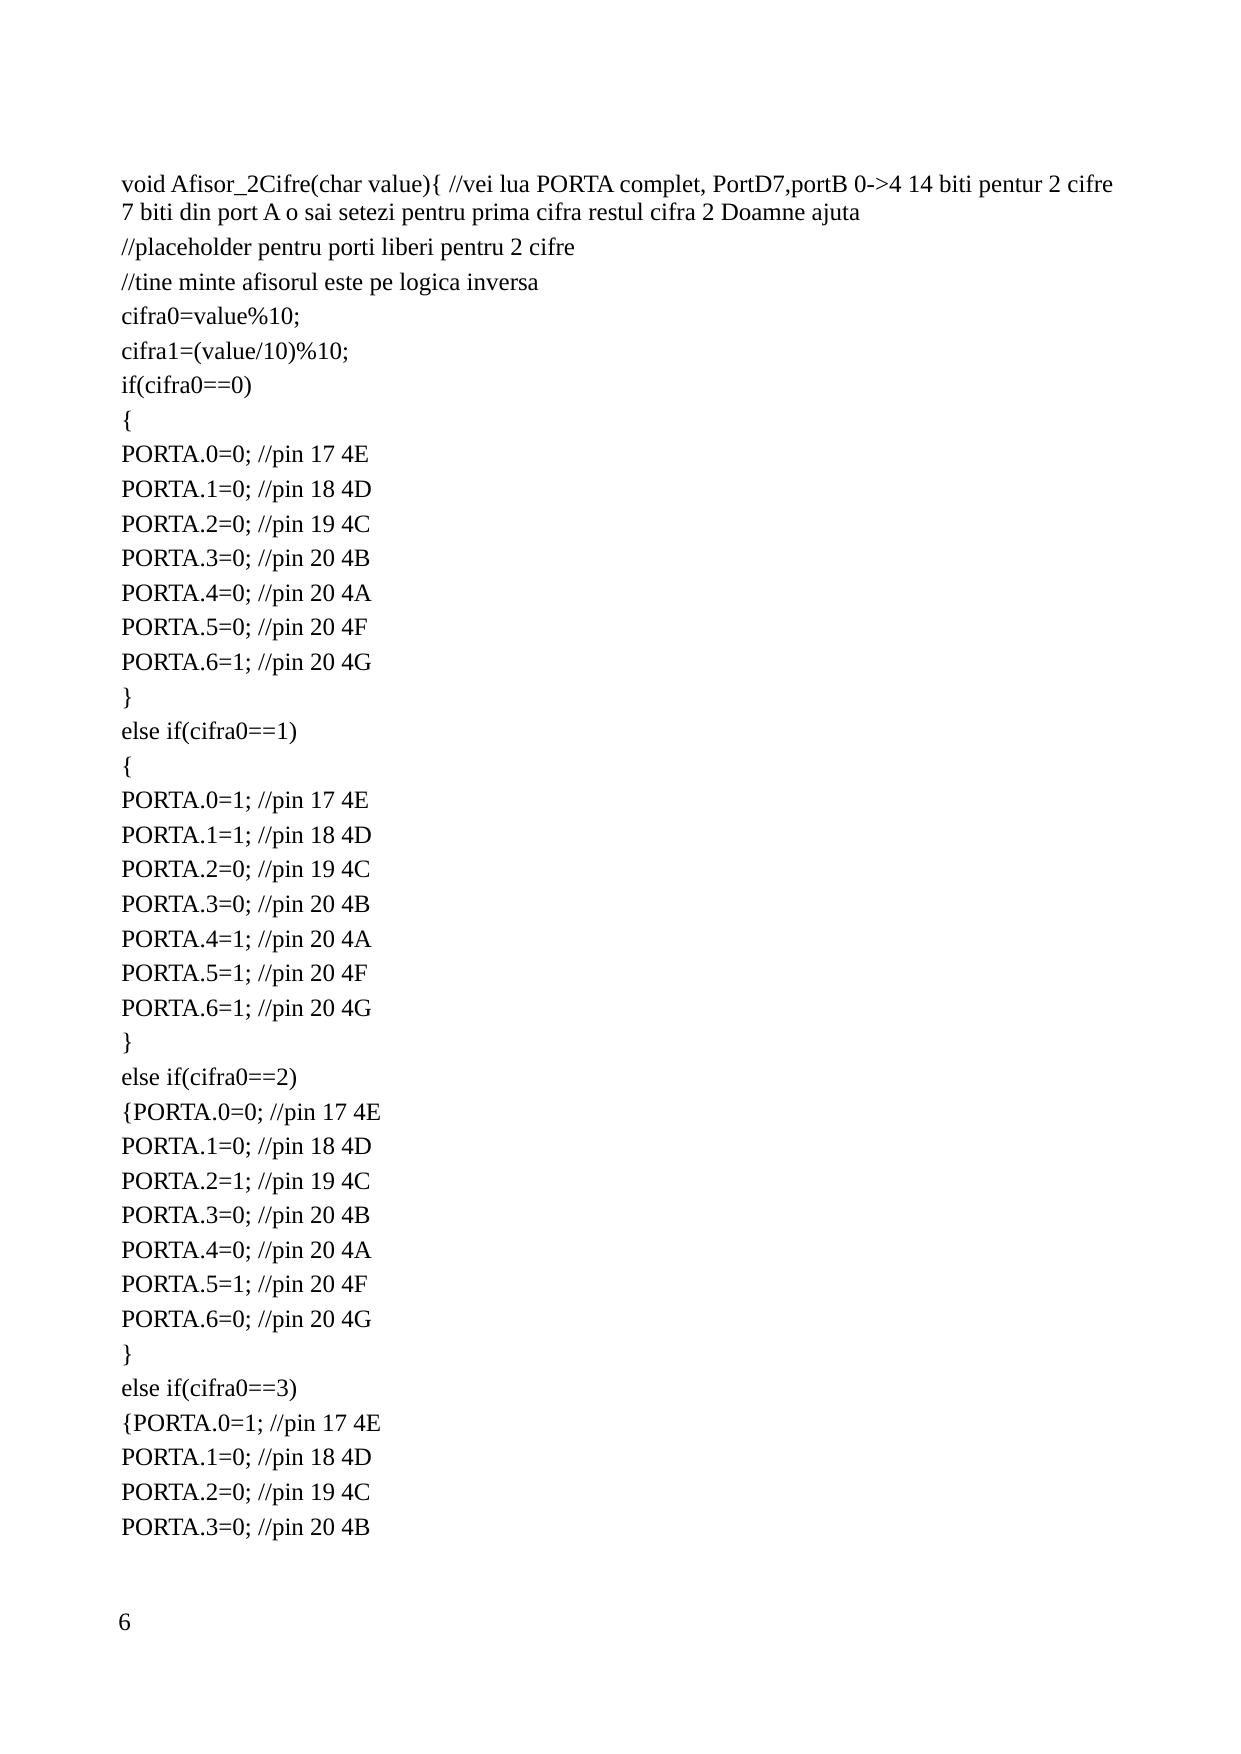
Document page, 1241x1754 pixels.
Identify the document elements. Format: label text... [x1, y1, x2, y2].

table_header //placeholder pentru porti liberi pentru 2 cifre [118, 229, 587, 264]
table_header PORTA.2=0; //pin 19 4C [118, 506, 384, 540]
table_header PORTA.1=0; //pin 18 4D [118, 471, 386, 506]
table_header PORTA.1=0; //pin 18 4D [118, 1128, 386, 1163]
table_header PORTA.5=1; //pin 20 4F [118, 955, 381, 990]
table_header PORTA.4=0; //pin 20 4A [118, 1232, 386, 1267]
table_header if(cifra0==0) [118, 368, 264, 402]
table_header PORTA.6=0; //pin 20 4G [118, 1301, 386, 1336]
table_header PORTA.6=1; //pin 20 4G [118, 644, 386, 679]
table_header PORTA.3=0; //pin 20 4B [118, 540, 384, 575]
table_header else if(cifra0==1) [118, 713, 309, 748]
table_header } [118, 1336, 148, 1370]
table_header PORTA.2=0; //pin 19 4C [118, 852, 384, 886]
table_header cifra1=(value/10)%10; [118, 333, 361, 367]
table_header {PORTA.0=1; //pin 17 4E [118, 1405, 395, 1439]
table_header cifra0=value%10; [118, 298, 313, 333]
table_header else if(cifra0==3) [118, 1370, 309, 1405]
table_header PORTA.5=0; //pin 20 4F [118, 610, 381, 644]
table_header { [118, 402, 148, 437]
table_header PORTA.6=1; //pin 20 4G [118, 990, 386, 1024]
table_header PORTA.2=1; //pin 19 4C [118, 1163, 384, 1197]
table_header void Afisor_2Cifre(char value){ //vei lua PORTA complet, PortD7,portB 0->4 14 biti pentur 2 cifre 7 biti din port A o sai setezi pentru prima cifra restul cifra 2 Doamne ajuta [118, 166, 1122, 229]
table_header } [118, 679, 148, 713]
table_header PORTA.1=0; //pin 18 4D [118, 1440, 386, 1474]
table_header PORTA.4=1; //pin 20 4A [118, 921, 386, 955]
table_header else if(cifra0==2) [118, 1059, 309, 1094]
table_header //tine minte afisorul este pe logica inversa [118, 264, 551, 298]
table_header PORTA.3=0; //pin 20 4B [118, 1509, 384, 1543]
table_header PORTA.0=1; //pin 17 4E [118, 783, 383, 817]
table_header PORTA.4=0; //pin 20 4A [118, 575, 386, 609]
table_header {PORTA.0=0; //pin 17 4E [118, 1094, 395, 1128]
table_header PORTA.5=1; //pin 20 4F [118, 1267, 381, 1301]
table_header PORTA.1=1; //pin 18 4D [118, 817, 386, 852]
table_header PORTA.3=0; //pin 20 4B [118, 1198, 384, 1232]
table_header PORTA.3=0; //pin 20 4B [118, 886, 384, 921]
table_header PORTA.2=0; //pin 19 4C [118, 1474, 384, 1509]
table_header } [118, 1025, 148, 1059]
table_header { [118, 748, 148, 782]
table_header PORTA.0=0; //pin 17 4E [118, 437, 383, 471]
